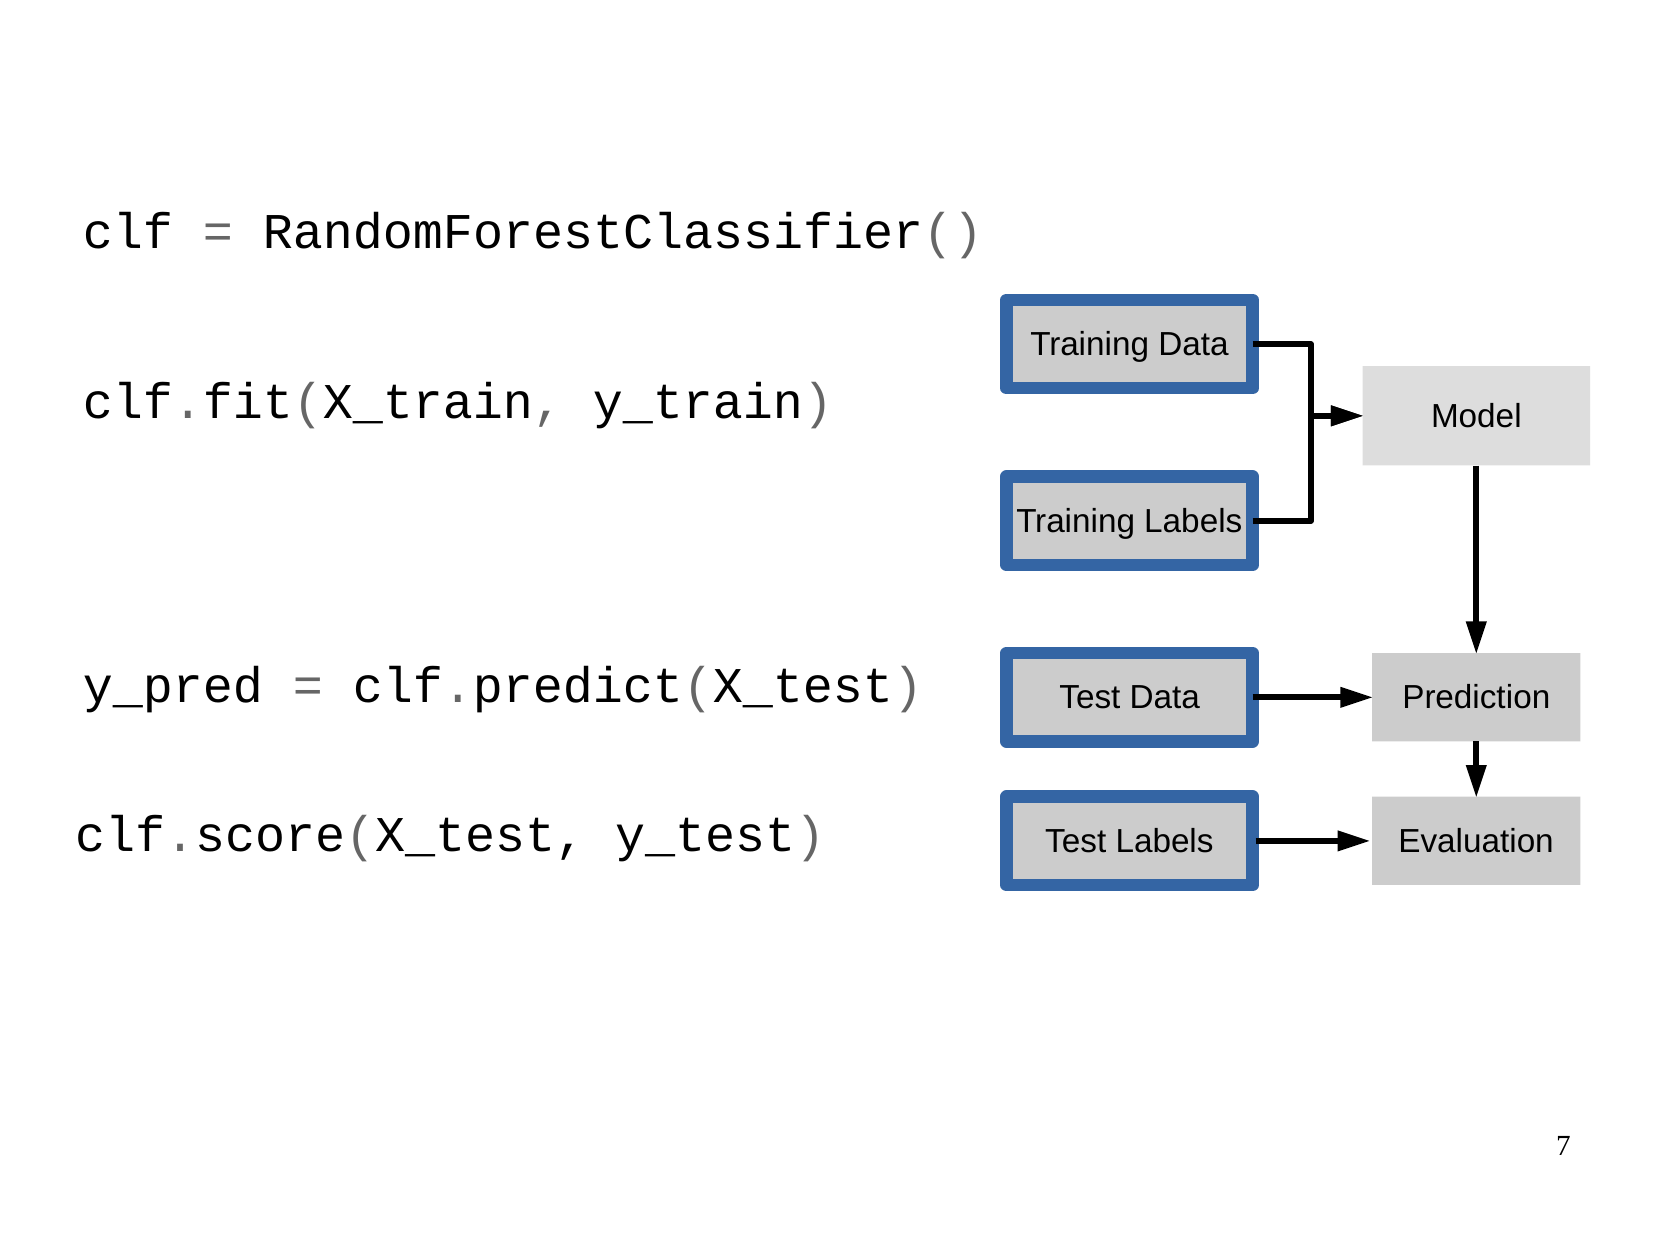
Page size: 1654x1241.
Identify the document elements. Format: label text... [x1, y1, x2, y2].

text_box Training Labels [1006, 476, 1253, 565]
text_box Training Data [1006, 299, 1253, 389]
text_box Test Data [1006, 653, 1253, 742]
text_box Model [1362, 366, 1591, 466]
text_box Prediction [1372, 653, 1581, 742]
text_box Evaluation [1372, 796, 1581, 885]
text_box Test Labels [1006, 796, 1253, 885]
text_box clf.score(X_test, y_test) [75, 810, 1486, 961]
text_box clf = RandomForestClassifier() clf.fit(X_train, y_train) y_pred = clf.predict(X_test) [82, 150, 1411, 766]
